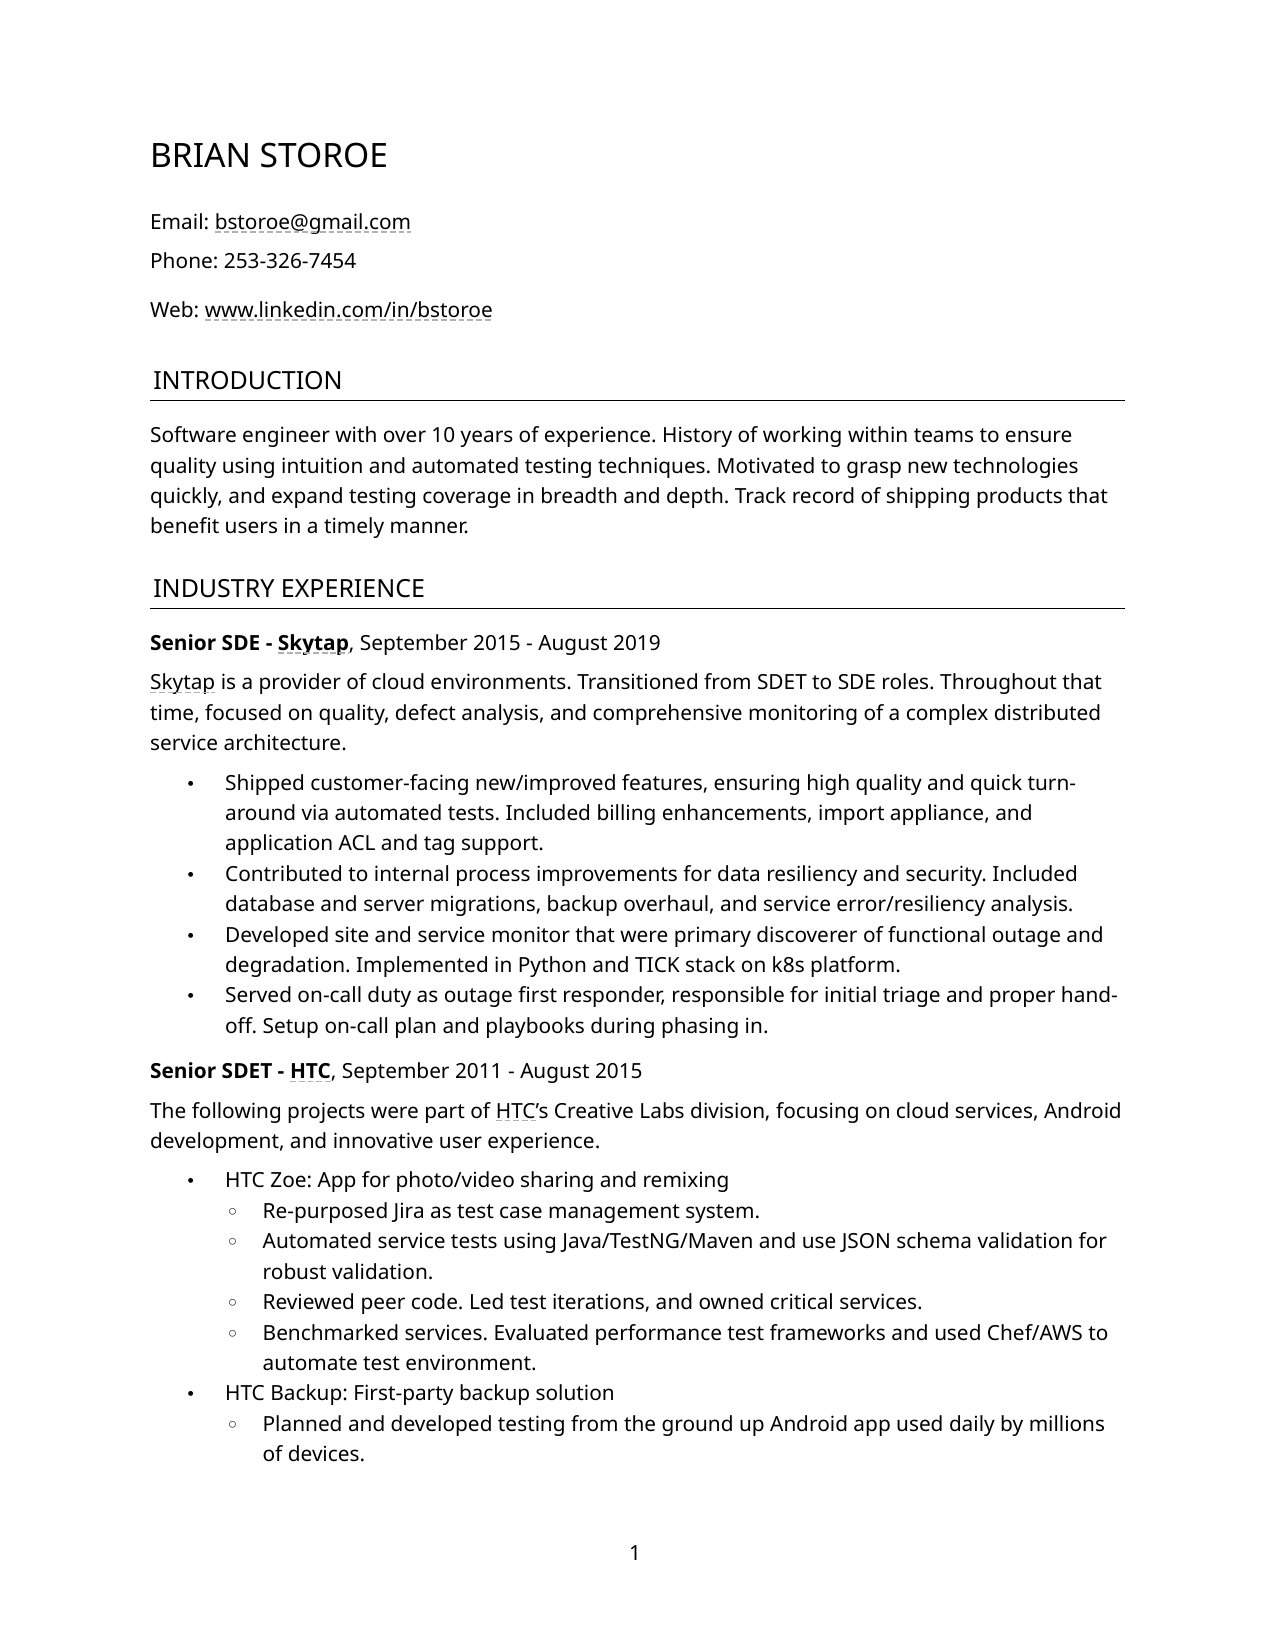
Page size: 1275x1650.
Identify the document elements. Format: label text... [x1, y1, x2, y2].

text Email: bstoroe@gmail.com [150, 207, 1125, 236]
text Phone: 253-326-7454 [150, 247, 1125, 275]
list Benchmarked services. Evaluated performance test frameworks and used Chef/AWS to automate test environment. [225, 1318, 1125, 1377]
list Developed site and service monitor that were primary discoverer of functional outage and degradation. Implemented in Python and TICK stack on k8s platform. [187, 920, 1125, 979]
list Planned and developed testing from the ground up Android app used daily by millions of devices. [225, 1409, 1125, 1468]
list Re-purposed Jira as test case management system. [225, 1196, 1125, 1224]
list HTC Backup: First-party backup solution [187, 1378, 1125, 1407]
list Automated service tests using Java/TestNG/Maven and use JSON schema validation for robust validation. [225, 1226, 1125, 1285]
text Senior SDE - Skytap, September 2015 - August 2019 [150, 628, 1125, 657]
subtitle Introduction [150, 360, 1125, 400]
text Senior SDET - HTC, September 2011 - August 2015 [150, 1056, 1125, 1085]
text Skytap is a provider of cloud environments. Transitioned from SDET to SDE roles. Throughout that time, focused on quality, defect analysis, and comprehensive monitoring of a complex distributed service architecture. [150, 667, 1125, 757]
list Reviewed peer code. Led test iterations, and owned critical services. [225, 1287, 1125, 1316]
text The following projects were part of HTC’s Creative Labs division, focusing on cloud services, Android development, and innovative user experience. [150, 1096, 1125, 1155]
list HTC Zoe: App for photo/video sharing and remixing [187, 1166, 1125, 1194]
subtitle Industry Experience [150, 568, 1125, 608]
text Web: www.linkedin.com/in/bstoroe [150, 295, 1125, 323]
list Served on-call duty as outage first responder, responsible for initial triage and proper hand-off. Setup on-call plan and playbooks during phasing in. [187, 981, 1125, 1039]
subtitle Brian Storoe [150, 131, 1125, 177]
list Shipped customer-facing new/improved features, ensuring high quality and quick turn-around via automated tests. Included billing enhancements, import appliance, and application ACL and tag support. [187, 768, 1125, 857]
text Software engineer with over 10 years of experience. History of working within teams to ensure quality using intuition and automated testing techniques. Motivated to grasp new technologies quickly, and expand testing coverage in breadth and depth. Track record of shipping products that benefit users in a timely manner. [150, 420, 1125, 540]
list Contributed to internal process improvements for data resiliency and security. Included database and server migrations, backup overhaul, and service error/resiliency analysis. [187, 859, 1125, 918]
